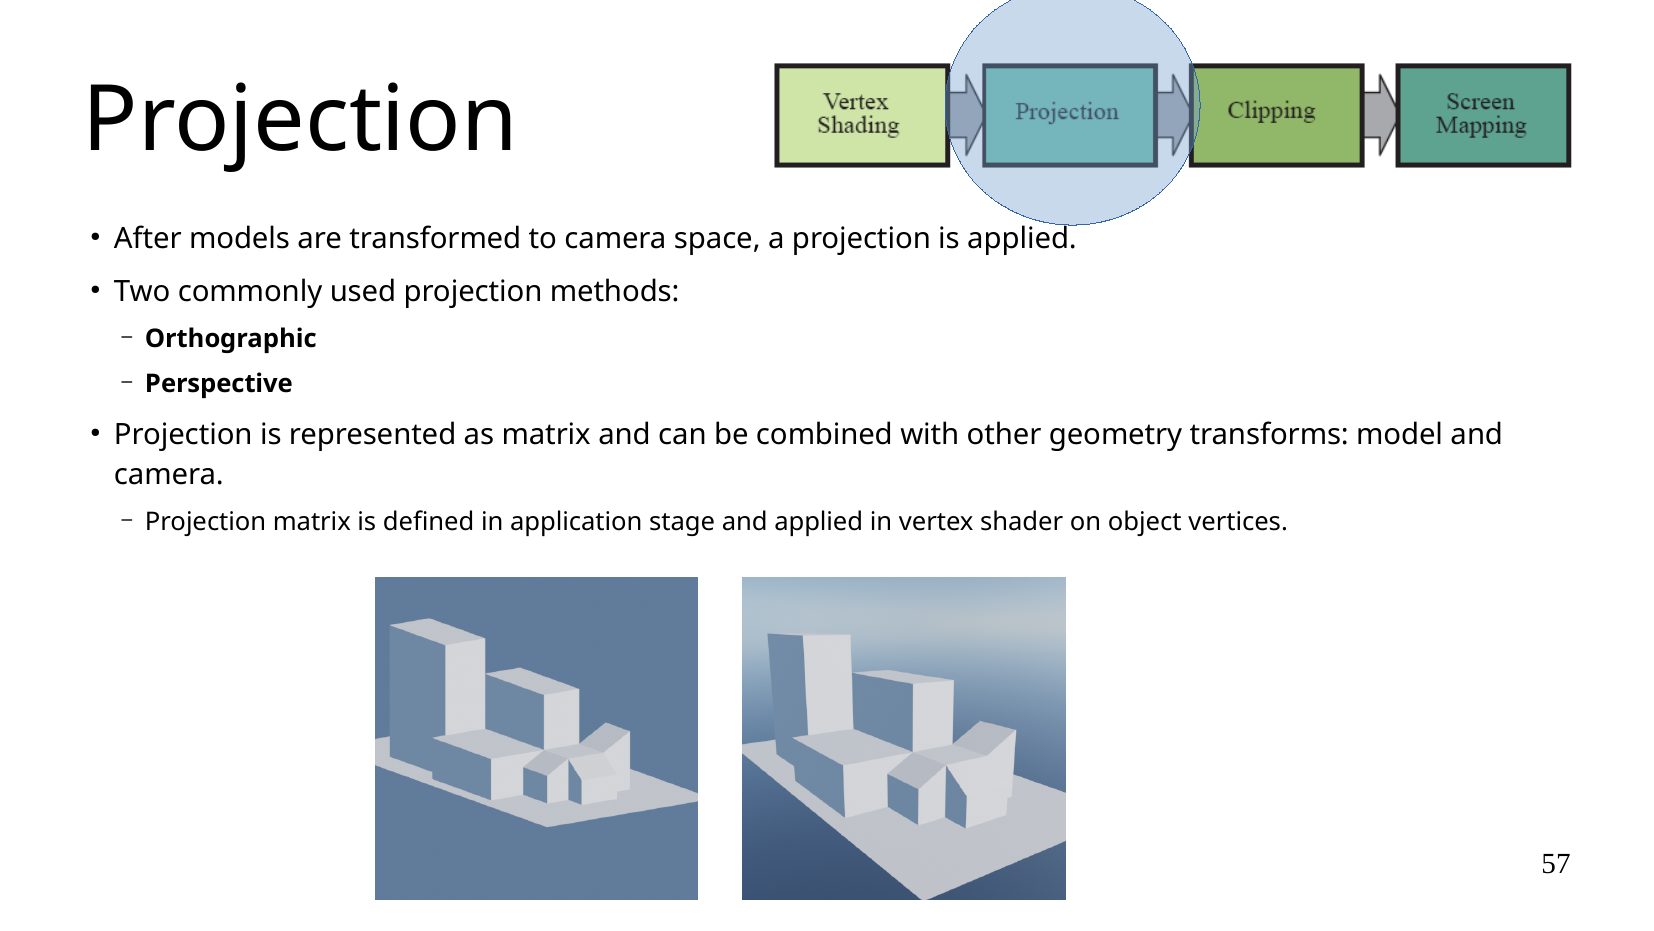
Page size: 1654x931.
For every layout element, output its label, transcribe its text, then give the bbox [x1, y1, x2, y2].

text_box [945, 0, 1201, 226]
picture [735, 30, 981, 190]
title Projection [82, 37, 984, 193]
picture [1164, 30, 1606, 190]
picture [375, 577, 698, 901]
list After models are transformed to camera space, a projection is applied. Two commonly used projection methods: Orthographic Perspective Projection is represented as matrix and can be combined with other geometry transforms: model and camera. Projection matrix is defined in application stage and applied in vertex shader on object vertices. [82, 217, 1571, 541]
picture [742, 577, 1066, 901]
